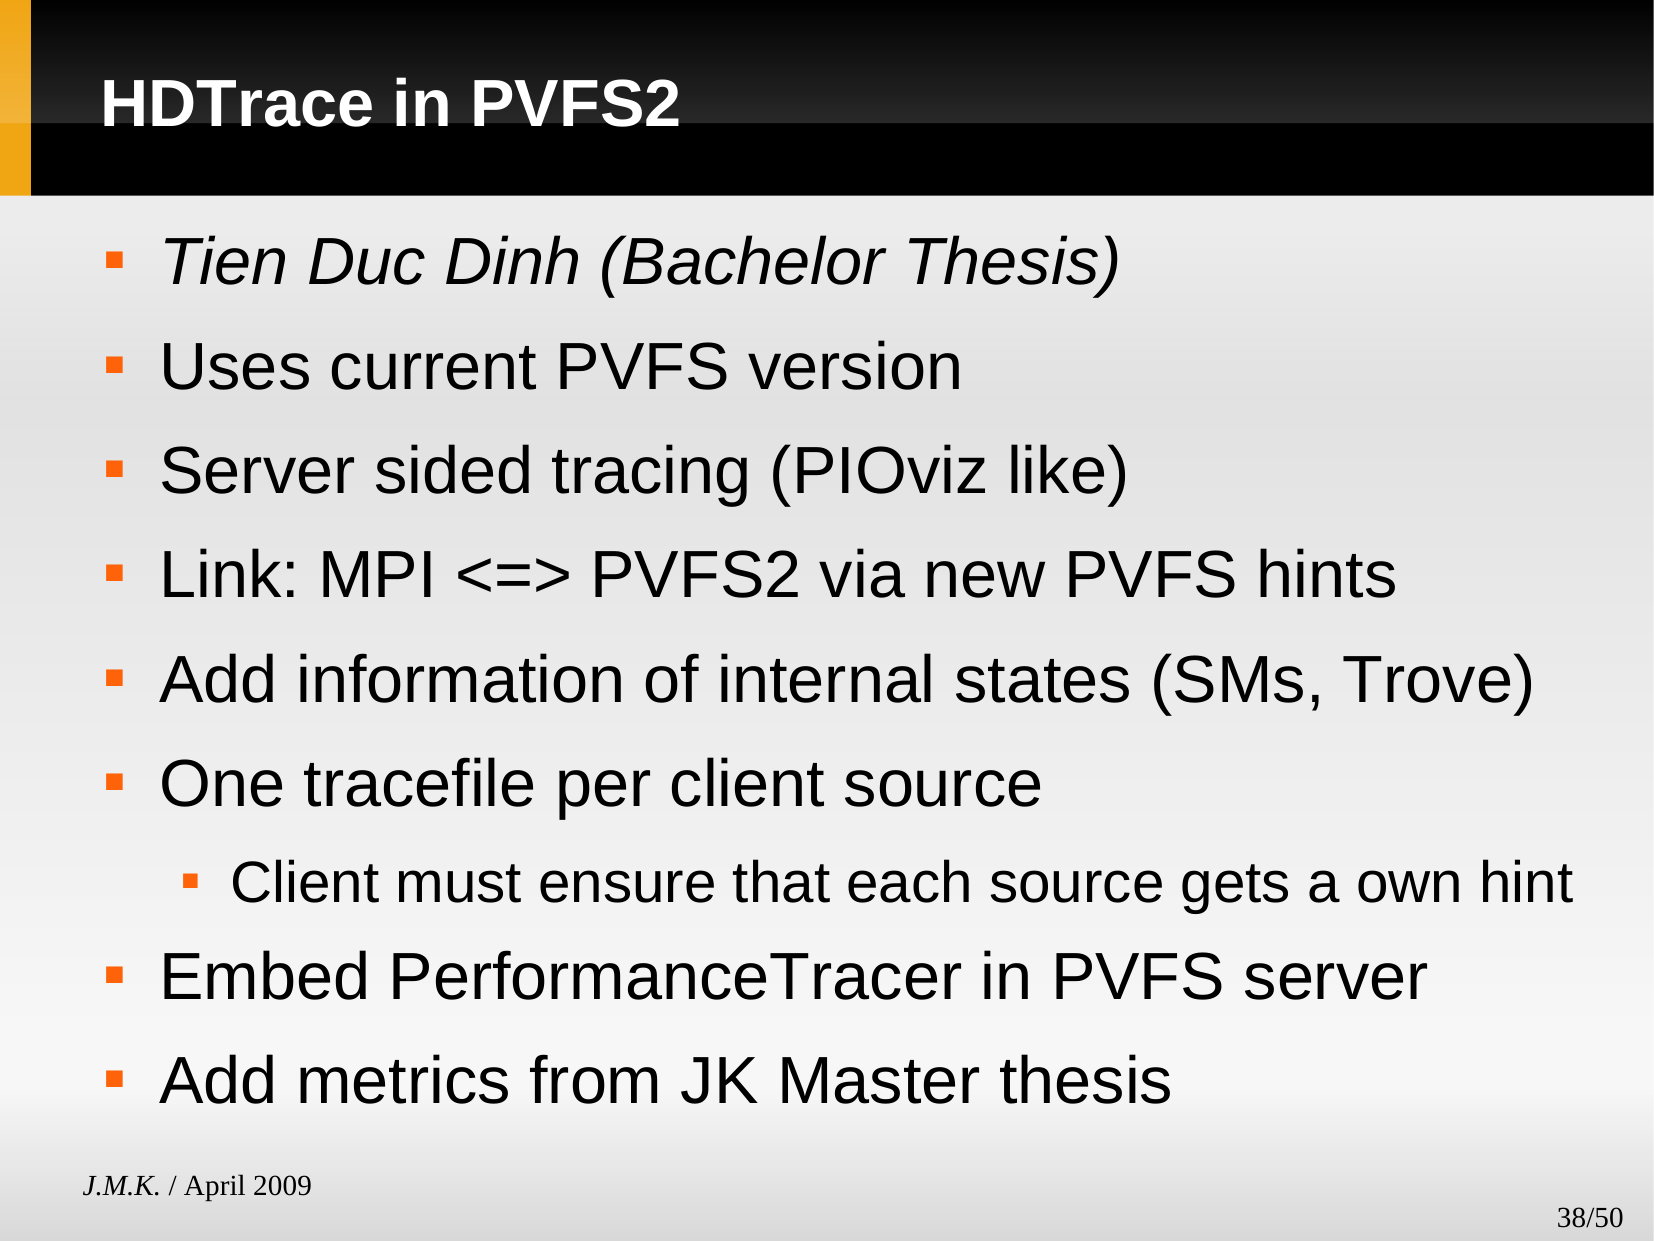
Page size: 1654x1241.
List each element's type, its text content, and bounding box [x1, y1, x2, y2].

picture [0, 0, 1654, 1241]
title HDTrace in PVFS2 [76, 0, 1565, 208]
list Tien Duc Dinh (Bachelor Thesis) Uses current PVFS version Server sided tracing (PIOviz like) Link: MPI <=> PVFS2 via new PVFS hints Add information of internal states (SMs, Trove) One tracefile per client source Client must ensure that each source gets a own hint Embed PerformanceTracer in PVFS server Add metrics from JK Master thesis [88, 224, 1577, 1118]
